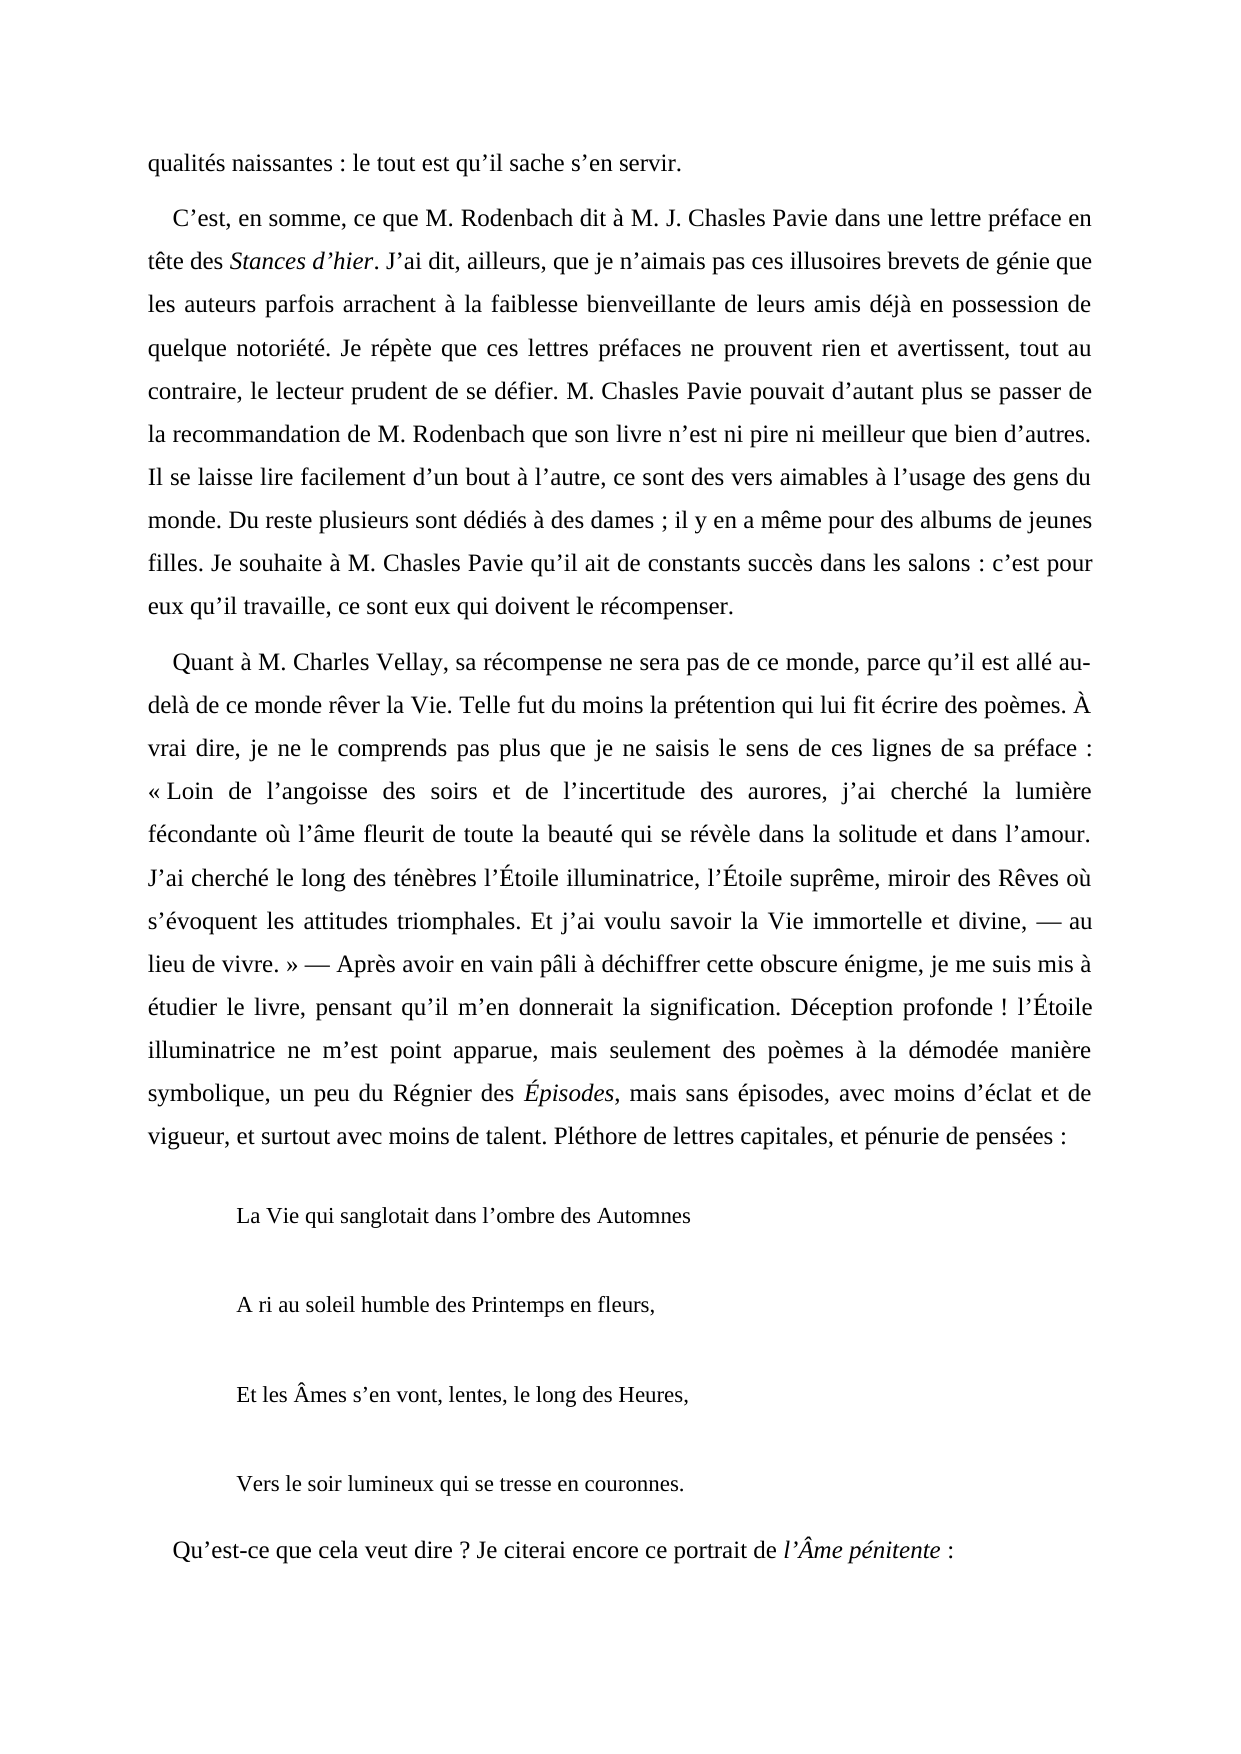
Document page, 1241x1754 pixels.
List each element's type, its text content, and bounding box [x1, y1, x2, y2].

text Quant à M. Charles Vellay, sa récompense ne sera pas de ce monde, parce qu’il est allé au-delà de ce monde rêver la Vie. Telle fut du moins la prétention qui lui fit écrire des poèmes. À vrai dire, je ne le comprends pas plus que je ne saisis le sens de ces lignes de sa préface : « Loin de l’angoisse des soirs et de l’incertitude des aurores, j’ai cherché la lumière fécondante où l’âme fleurit de toute la beauté qui se révèle dans la solitude et dans l’amour. J’ai cherché le long des ténèbres l’Étoile illuminatrice, l’Étoile suprême, miroir des Rêves où s’évoquent les attitudes triomphales. Et j’ai voulu savoir la Vie immortelle et divine, — au lieu de vivre. » — Après avoir en vain pâli à déchiffrer cette obscure énigme, je me suis mis à étudier le livre, pensant qu’il m’en donnerait la signification. Déception profonde ! l’Étoile illuminatrice ne m’est point apparue, mais seulement des poèmes à la démodée manière symbolique, un peu du Régnier des Épisodes, mais sans épisodes, avec moins d’éclat et de vigueur, et surtout avec moins de talent. Pléthore de lettres capitales, et pénurie de pensées : [148, 647, 1093, 1150]
text Qu’est-ce que cela veut dire ? Je citerai encore ce portrait de l’Âme pénitente : [148, 1535, 1093, 1564]
text La Vie qui sanglotait dans l’ombre des Automnes [236, 1202, 1093, 1228]
text A ri au soleil humble des Printemps en fleurs, [236, 1291, 1093, 1318]
text qualités naissantes : le tout est qu’il sache s’en servir. [148, 148, 1093, 176]
text C’est, en somme, ce que M. Rodenbach dit à M. J. Chasles Pavie dans une lettre préface en tête des Stances d’hier. J’ai dit, ailleurs, que je n’aimais pas ces illusoires brevets de génie que les auteurs parfois arrachent à la faiblesse bienveillante de leurs amis déjà en possession de quelque notoriété. Je répète que ces lettres préfaces ne prouvent rien et avertissent, tout au contraire, le lecteur prudent de se défier. M. Chasles Pavie pouvait d’autant plus se passer de la recommandation de M. Rodenbach que son livre n’est ni pire ni meilleur que bien d’autres. Il se laisse lire facilement d’un bout à l’autre, ce sont des vers aimables à l’usage des gens du monde. Du reste plusieurs sont dédiés à des dames ; il y en a même pour des albums de jeunes filles. Je souhaite à M. Chasles Pavie qu’il ait de constants succès dans les salons : c’est pour eux qu’il travaille, ce sont eux qui doivent le récompenser. [148, 203, 1093, 620]
text Et les Âmes s’en vont, lentes, le long des Heures, [236, 1381, 1093, 1407]
text Vers le soir lumineux qui se tresse en couronnes. [236, 1470, 1093, 1497]
